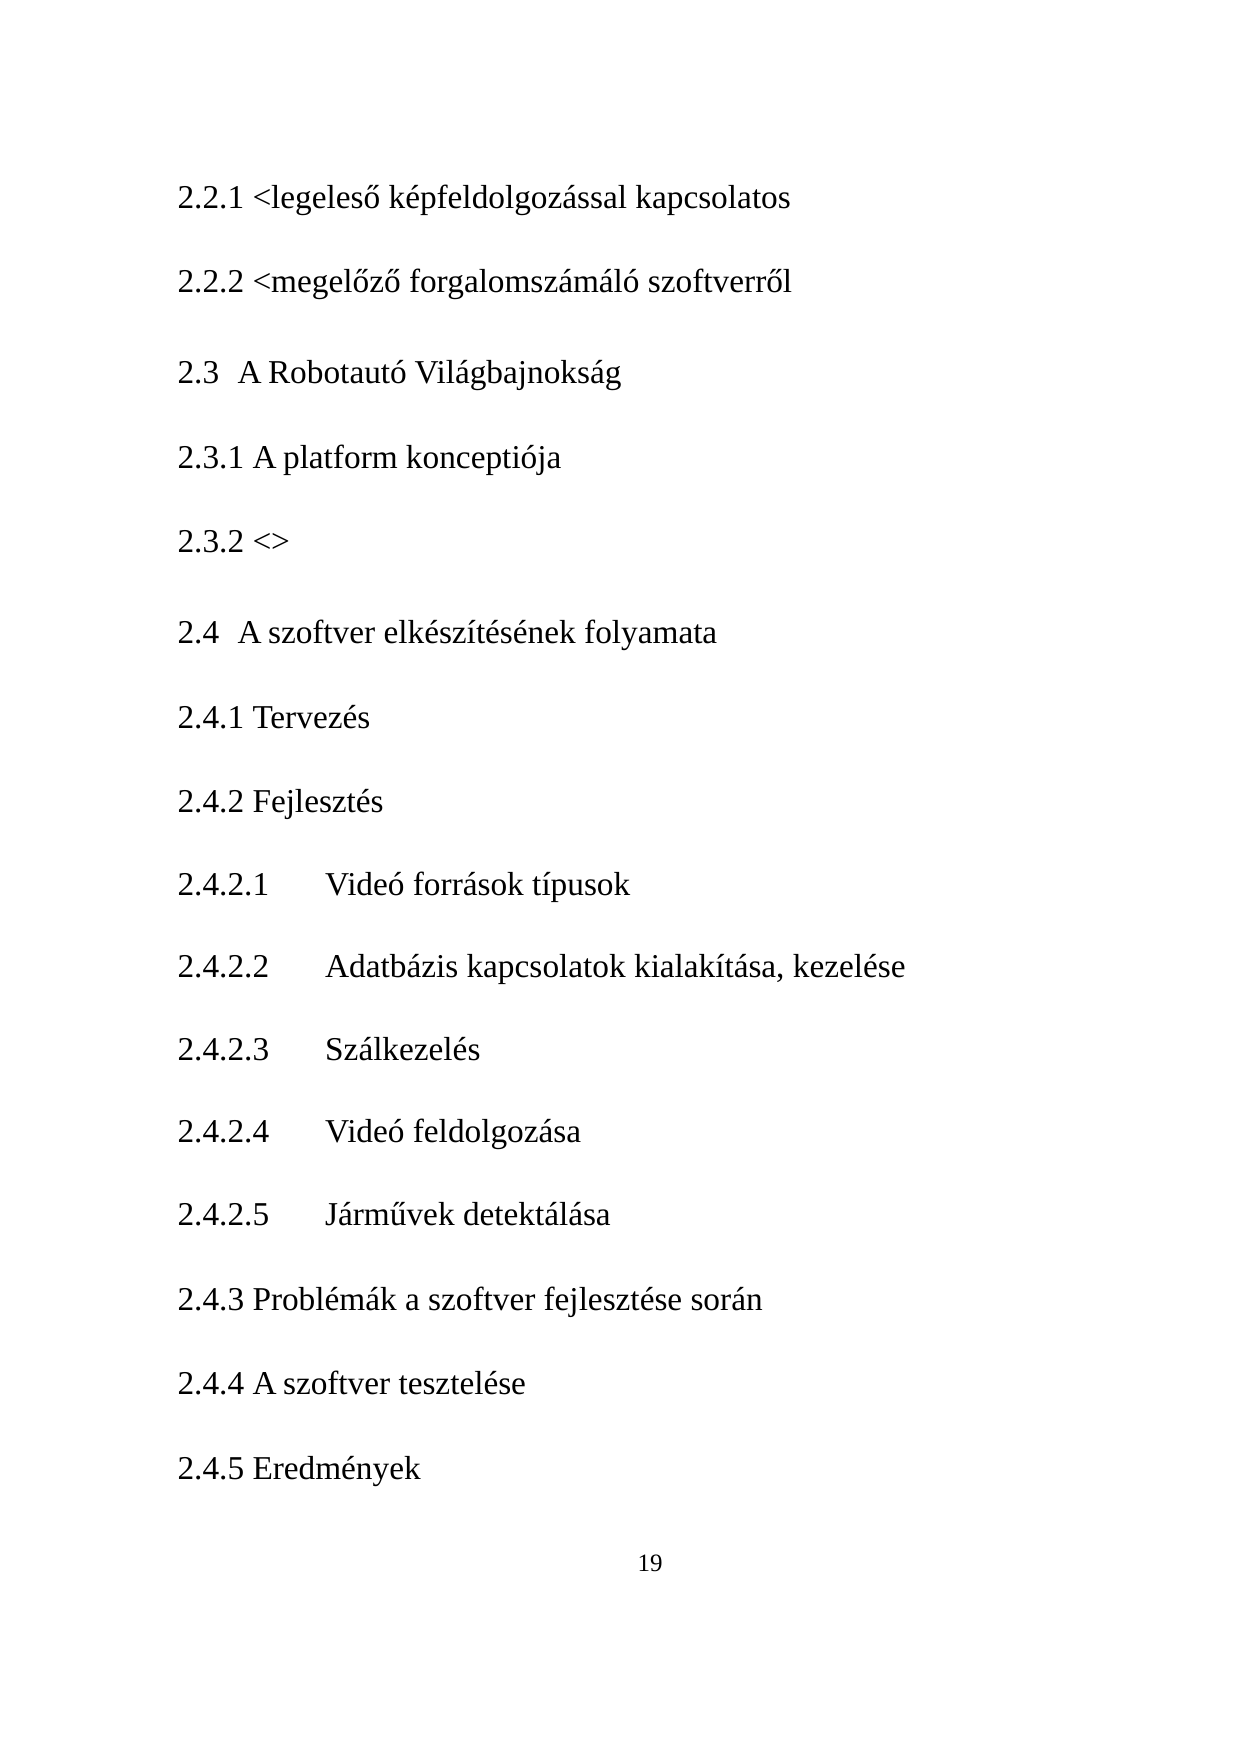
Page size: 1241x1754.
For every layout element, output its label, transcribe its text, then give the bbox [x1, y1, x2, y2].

subtitle Tervezés [177, 697, 1122, 736]
subtitle Problémák a szoftver fejlesztése során [177, 1279, 1122, 1317]
subtitle Fejlesztés [177, 782, 1122, 820]
subtitle Adatbázis kapcsolatok kialakítása, kezelése [177, 947, 1122, 985]
subtitle <megelőző forgalomszámáló szoftverről [177, 262, 1122, 300]
subtitle A szoftver elkészítésének folyamata [177, 613, 1122, 651]
subtitle Videó források típusok [177, 864, 1122, 903]
subtitle A platform konceptiója [177, 437, 1122, 476]
subtitle A Robotautó Világbajnokság [177, 353, 1122, 391]
subtitle <> [177, 522, 1122, 560]
subtitle A szoftver tesztelése [177, 1363, 1122, 1402]
subtitle Szálkezelés [177, 1029, 1122, 1068]
subtitle Eredmények [177, 1448, 1122, 1486]
subtitle Videó feldolgozása [177, 1112, 1122, 1150]
subtitle <legeleső képfeldolgozással kapcsolatos [177, 177, 1122, 216]
subtitle Járművek detektálása [177, 1194, 1122, 1233]
